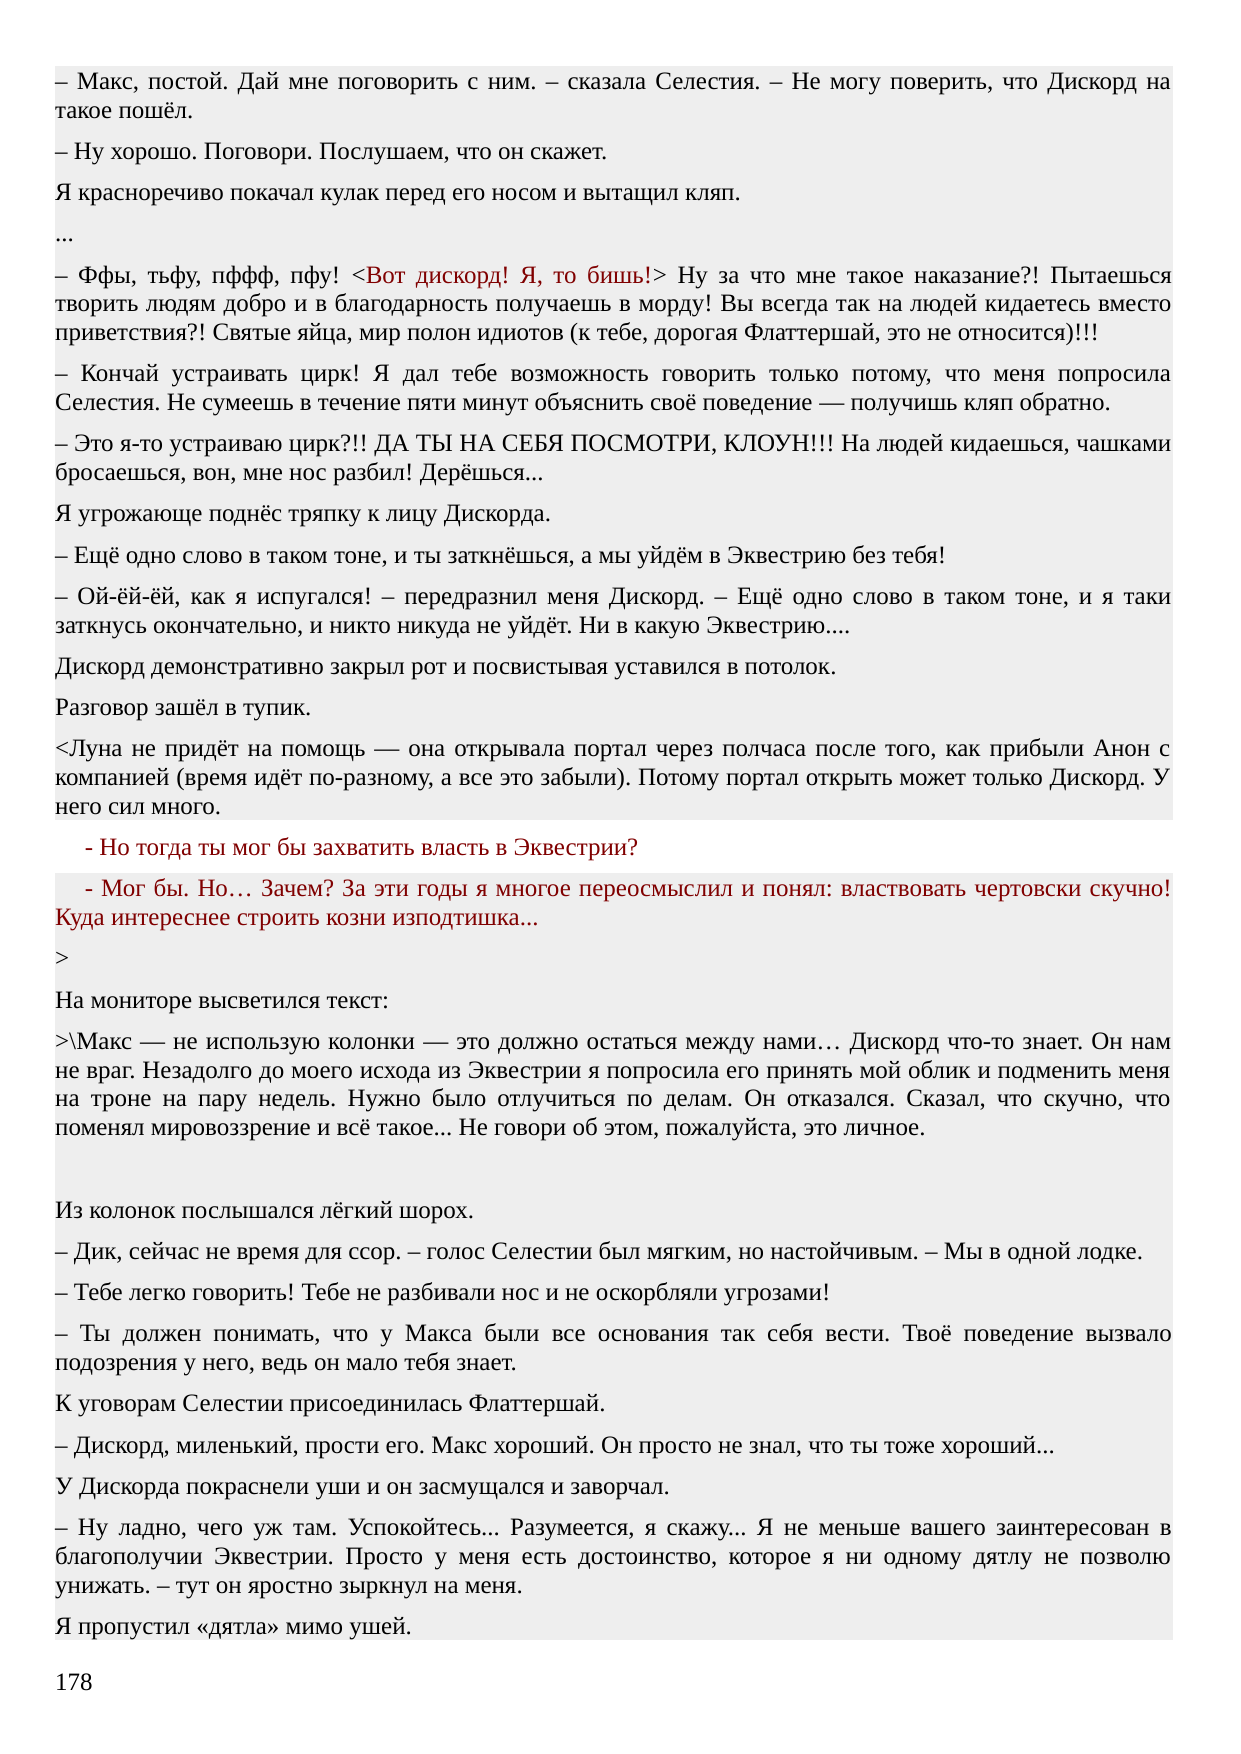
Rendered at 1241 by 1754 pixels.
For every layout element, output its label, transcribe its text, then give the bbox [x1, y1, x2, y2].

text – Дискорд, миленький, прости его. Макс хороший. Он просто не знал, что ты тоже хороший... [55, 1430, 1173, 1458]
text – Ну хорошо. Поговори. Послушаем, что он скажет. [55, 136, 1173, 165]
text – Ну ладно, чего уж там. Успокойтесь... Разумеется, я скажу... Я не меньше вашего заинтересован в благополучии Эквестрии. Просто у меня есть достоинство, которое я ни одному дятлу не позволю унижать. – тут он яростно зыркнул на меня. [55, 1512, 1173, 1598]
text Разговор зашёл в тупик. [55, 692, 1173, 721]
text >\Макс — не использую колонки — это должно остаться между нами… Дискорд что-то знает. Он нам не враг. Незадолго до моего исхода из Эквестрии я попросила его принять мой облик и подменить меня на троне на пару недель. Нужно было отлучиться по делам. Он отказался. Сказал, что скучно, что поменял мировоззрение и всё такое... Не говори об этом, пожалуйста, это личное. [55, 1026, 1173, 1141]
text – Ещё одно слово в таком тоне, и ты заткнёшься, а мы уйдём в Эквестрию без тебя! [55, 540, 1173, 568]
text – Ты должен понимать, что у Макса были все основания так себя вести. Твоё поведение вызвало подозрения у него, ведь он мало тебя знает. [55, 1318, 1173, 1376]
text – Тебе легко говорить! Тебе не разбивали нос и не оскорбляли угрозами! [55, 1277, 1173, 1306]
text - Но тогда ты мог бы захватить власть в Эквестрии? [55, 832, 1173, 861]
text <Луна не придёт на помощь — она открывала портал через полчаса после того, как прибыли Анон с компанией (время идёт по-разному, а все это забыли). Потому портал открыть может только Дискорд. У него сил много. [55, 733, 1173, 820]
text Из колонок послышался лёгкий шорох. [55, 1195, 1173, 1223]
text > [55, 943, 1173, 972]
text – Макс, постой. Дай мне поговорить с ним. – сказала Селестия. – Не могу поверить, что Дискорд на такое пошёл. [55, 66, 1173, 123]
text - Мог бы. Но… Зачем? За эти годы я многое переосмыслил и понял: властвовать чертовски скучно! Куда интереснее строить козни изподтишка... [55, 873, 1173, 931]
text – Это я-то устраиваю цирк?!! ДА ТЫ НА СЕБЯ ПОСМОТРИ, КЛОУН!!! На людей кидаешься, чашками бросаешься, вон, мне нос разбил! Дерёшься... [55, 428, 1173, 486]
text – Дик, сейчас не время для ссор. – голос Селестии был мягким, но настойчивым. – Мы в одной лодке. [55, 1236, 1173, 1265]
text Я красноречиво покачал кулак перед его носом и вытащил кляп. [55, 177, 1173, 206]
text К уговорам Селестии присоединилась Флаттершай. [55, 1388, 1173, 1417]
text – Кончай устраивать цирк! Я дал тебе возможность говорить только потому, что меня попросила Селестия. Не сумеешь в течение пяти минут объяснить своё поведение — получишь кляп обратно. [55, 358, 1173, 416]
text ... [55, 218, 1173, 247]
text На мониторе высветился текст: [55, 985, 1173, 1013]
text – Ффы, тьфу, пффф, пфу! <Вот дискорд! Я, то бишь!> Ну за что мне такое наказание?! Пытаешься творить людям добро и в благодарность получаешь в морду! Вы всегда так на людей кидаетесь вместо приветствия?! Святые яйца, мир полон идиотов (к тебе, дорогая Флаттершай, это не относится)!!! [55, 260, 1173, 346]
text Дискорд демонстративно закрыл рот и посвистывая уставился в потолок. [55, 651, 1173, 680]
text Я угрожающе поднёс тряпку к лицу Дискорда. [55, 498, 1173, 527]
text У Дискорда покраснели уши и он засмущался и заворчал. [55, 1471, 1173, 1500]
text Я пропустил «дятла» мимо ушей. [55, 1611, 1173, 1640]
text – Ой-ёй-ёй, как я испугался! – передразнил меня Дискорд. – Ещё одно слово в таком тоне, и я таки заткнусь окончательно, и никто никуда не уйдёт. Ни в какую Эквестрию.... [55, 581, 1173, 638]
